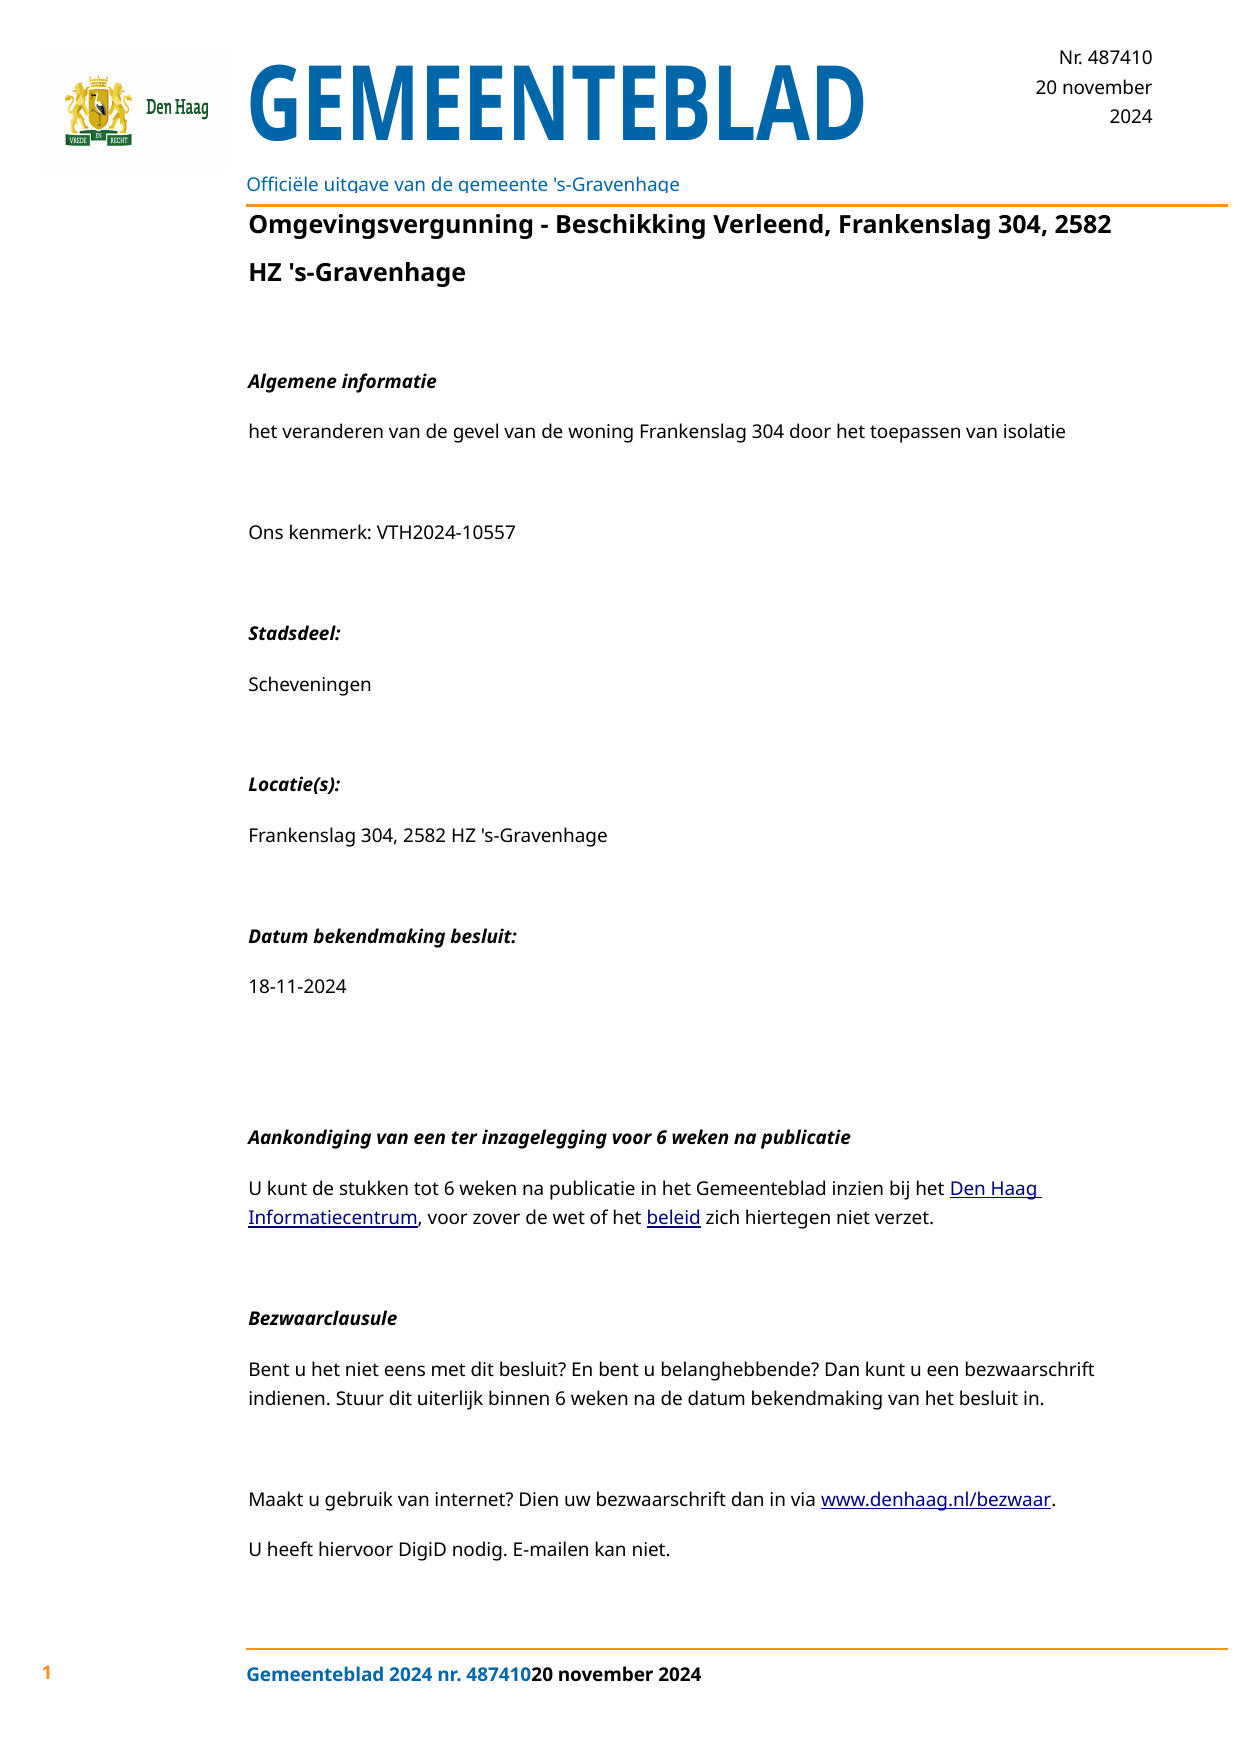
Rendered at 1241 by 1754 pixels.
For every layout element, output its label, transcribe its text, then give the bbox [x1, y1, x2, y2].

text Omgevingsvergunning - Beschikking Verleend, Frankenslag 304, 2582 HZ 's-Gravenhage [248, 207, 1152, 288]
text Scheveningen [248, 671, 1152, 697]
text Algemene informatie [248, 368, 1152, 394]
text Maakt u gebruik van internet? Dien uw bezwaarschrift dan in via www.denhaag.nl/bezwaar. [248, 1486, 1152, 1512]
text U kunt de stukken tot 6 weken na publicatie in het Gemeenteblad inzien bij het Den Haag Informatiecentrum, voor zover de wet of het beleid zich hiertegen niet verzet. [248, 1175, 1152, 1230]
text U heeft hiervoor DigiD nodig. E-mailen kan niet. [248, 1537, 1152, 1562]
text Aankondiging van een ter inzagelegging voor 6 weken na publicatie [248, 1124, 1152, 1150]
text Ons kenmerk: VTH2024-10557 [248, 519, 1152, 545]
text Frankenslag 304, 2582 HZ 's-Gravenhage [248, 822, 1152, 848]
text Bent u het niet eens met dit besluit? En bent u belanghebbende? Dan kunt u een bezwaarschrift indienen. Stuur dit uiterlijk binnen 6 weken na de datum bekendmaking van het besluit in. [248, 1356, 1152, 1411]
text Locatie(s): [248, 772, 1152, 797]
picture [41, 47, 231, 172]
text het veranderen van de gevel van de woning Frankenslag 304 door het toepassen van isolatie [248, 419, 1152, 444]
text Bezwaarclausule [248, 1305, 1152, 1331]
text Datum bekendmaking besluit: [248, 923, 1152, 949]
text 18-11-2024 [248, 973, 1152, 999]
text Stadsdeel: [248, 620, 1152, 646]
